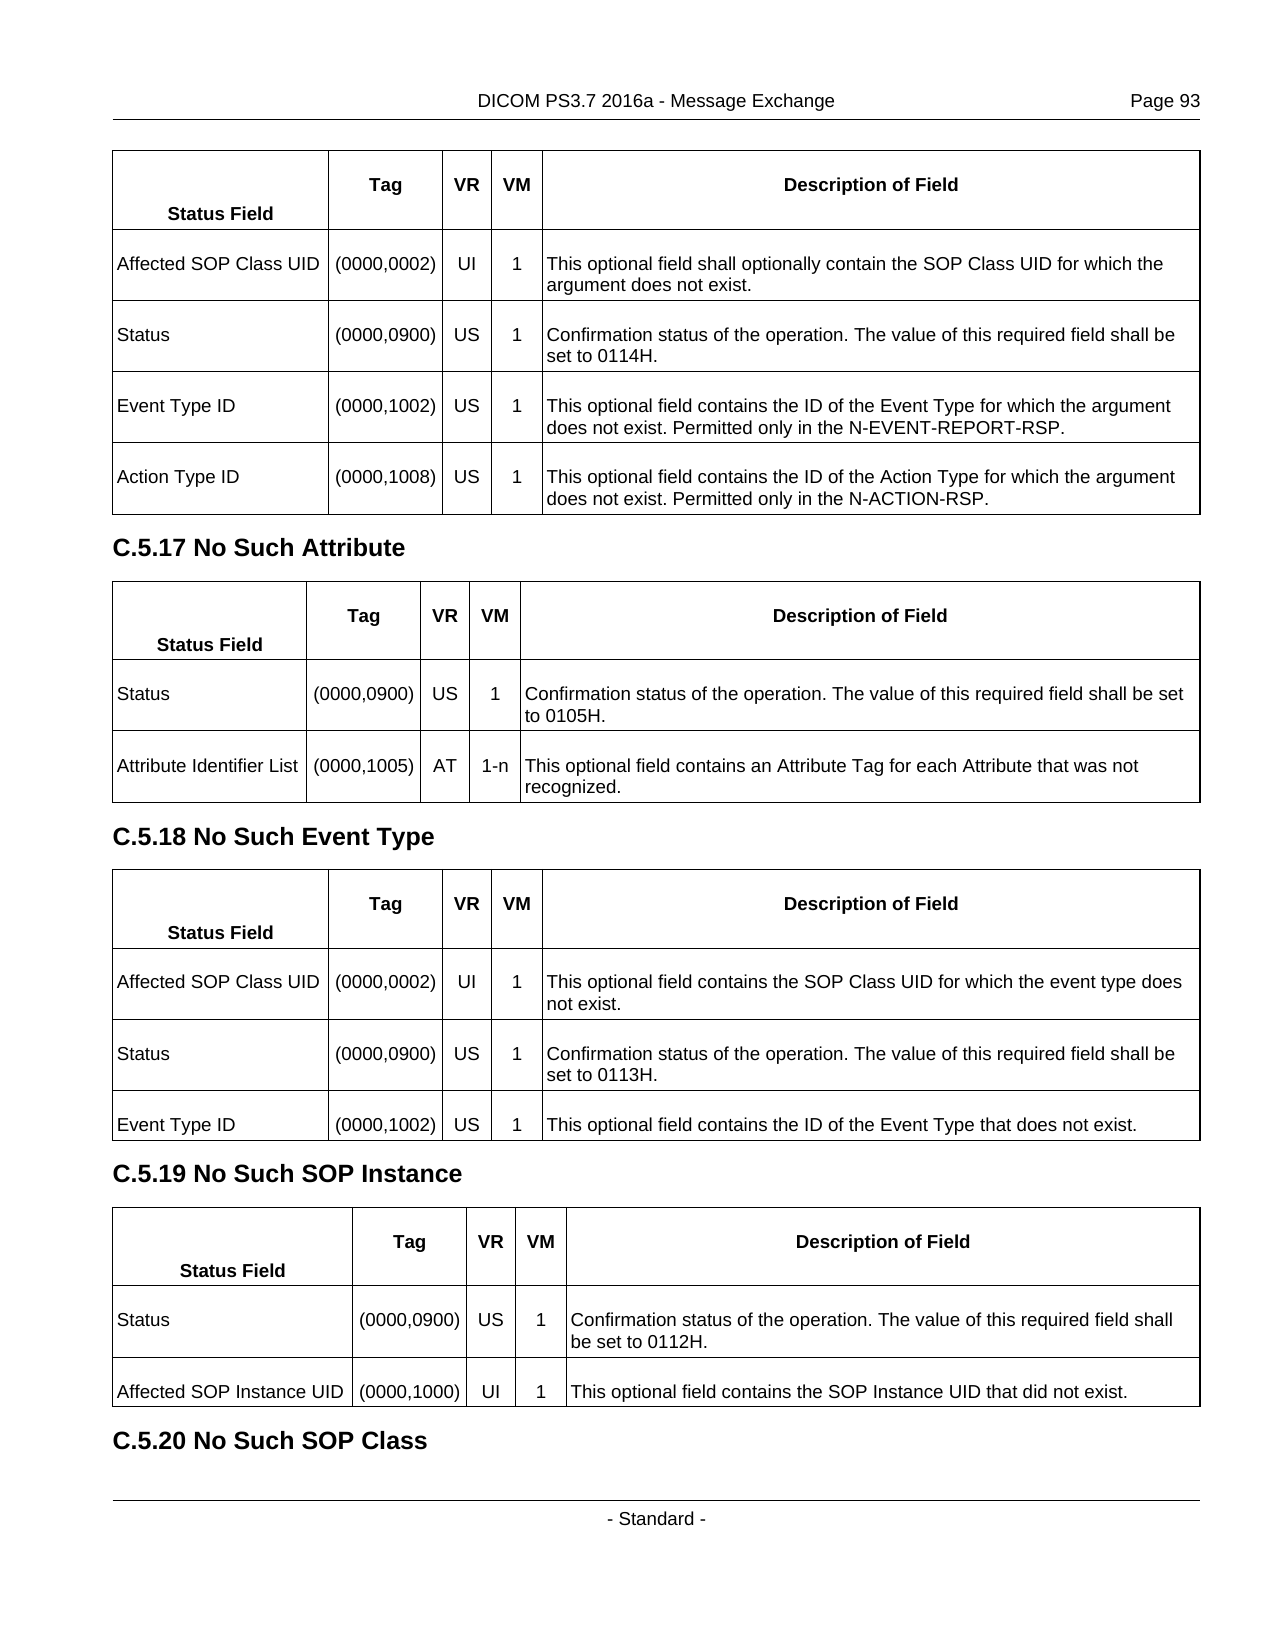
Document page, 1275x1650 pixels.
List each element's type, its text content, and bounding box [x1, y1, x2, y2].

table_cell This optional field contains the SOP Class UID for which the event type does not exist. [543, 949, 1199, 1019]
table_cell (0000,1005) [307, 731, 420, 802]
table_cell US [421, 660, 469, 730]
table_header VM [492, 151, 542, 228]
table_header VR [443, 870, 491, 947]
table_cell 1 [492, 443, 542, 513]
table_header Tag [329, 870, 442, 947]
table_cell Status [113, 301, 328, 371]
table_cell 1 [492, 1091, 542, 1139]
table_header Tag [329, 151, 442, 228]
table_cell This optional field contains the ID of the Event Type for which the argument does not exist. Permitted only in the N-EVENT-REPORT-RSP. [543, 372, 1199, 442]
table_cell Confirmation status of the operation. The value of this required field shall be set to 0113H. [543, 1020, 1199, 1090]
table_cell This optional field contains the ID of the Event Type that does not exist. [543, 1091, 1199, 1139]
table_cell Affected SOP Class UID [113, 949, 328, 1019]
table_header Status Field [113, 1208, 352, 1285]
table_cell (0000,0900) [353, 1286, 466, 1357]
text C.5.17 No Such Attribute [112, 533, 1200, 562]
table_header Description of Field [521, 582, 1199, 659]
table_cell Affected SOP Class UID [113, 230, 328, 300]
table_cell Event Type ID [113, 372, 328, 442]
table_cell Event Type ID [113, 1091, 328, 1139]
table_cell 1 [492, 949, 542, 1019]
table_cell (0000,1000) [353, 1358, 466, 1406]
table_header Tag [307, 582, 420, 659]
table_cell (0000,0900) [307, 660, 420, 730]
table_cell Confirmation status of the operation. The value of this required field shall be set to 0112H. [567, 1286, 1199, 1357]
table_cell 1 [516, 1358, 566, 1406]
table_cell US [443, 372, 491, 442]
table_header Status Field [113, 870, 328, 947]
table_header Status Field [113, 582, 306, 659]
table_cell Action Type ID [113, 443, 328, 513]
table_cell (0000,1002) [329, 372, 442, 442]
table_header VM [492, 870, 542, 947]
table_cell Confirmation status of the operation. The value of this required field shall be set to 0105H. [521, 660, 1199, 730]
table_cell 1 [470, 660, 520, 730]
table_cell AT [421, 731, 469, 802]
table_cell Affected SOP Instance UID [113, 1358, 352, 1406]
table_cell (0000,0002) [329, 949, 442, 1019]
table_cell US [443, 301, 491, 371]
table_cell This optional field shall optionally contain the SOP Class UID for which the argument does not exist. [543, 230, 1199, 300]
table_cell (0000,0900) [329, 301, 442, 371]
text C.5.19 No Such SOP Instance [112, 1159, 1200, 1188]
table_cell 1 [492, 230, 542, 300]
table_cell US [443, 1020, 491, 1090]
table_cell This optional field contains the SOP Instance UID that did not exist. [567, 1358, 1199, 1406]
table_cell Status [113, 1020, 328, 1090]
table_cell Confirmation status of the operation. The value of this required field shall be set to 0114H. [543, 301, 1199, 371]
table_cell This optional field contains the ID of the Action Type for which the argument does not exist. Permitted only in the N-ACTION-RSP. [543, 443, 1199, 513]
table_header Description of Field [543, 870, 1199, 947]
table_cell US [443, 1091, 491, 1139]
table_cell Status [113, 1286, 352, 1357]
table_header Description of Field [567, 1208, 1199, 1285]
table_cell 1 [492, 1020, 542, 1090]
table_cell US [443, 443, 491, 513]
table_cell (0000,0900) [329, 1020, 442, 1090]
table_header VM [470, 582, 520, 659]
table_header VR [421, 582, 469, 659]
table_cell (0000,1008) [329, 443, 442, 513]
table_cell 1 [492, 301, 542, 371]
table_cell UI [443, 230, 491, 300]
text C.5.18 No Such Event Type [112, 821, 1200, 850]
table_cell 1 [516, 1286, 566, 1357]
table_cell 1-n [470, 731, 520, 802]
table_header VR [467, 1208, 515, 1285]
table_header Tag [353, 1208, 466, 1285]
table_header Status Field [113, 151, 328, 228]
table_cell UI [443, 949, 491, 1019]
table_cell This optional field contains an Attribute Tag for each Attribute that was not recognized. [521, 731, 1199, 802]
table_cell Attribute Identifier List [113, 731, 306, 802]
table_cell Status [113, 660, 306, 730]
table_cell 1 [492, 372, 542, 442]
table_cell (0000,1002) [329, 1091, 442, 1139]
table_header VM [516, 1208, 566, 1285]
table_cell (0000,0002) [329, 230, 442, 300]
table_cell US [467, 1286, 515, 1357]
table_header VR [443, 151, 491, 228]
table_cell UI [467, 1358, 515, 1406]
table_header Description of Field [543, 151, 1199, 228]
text C.5.20 No Such SOP Class [112, 1426, 1200, 1455]
